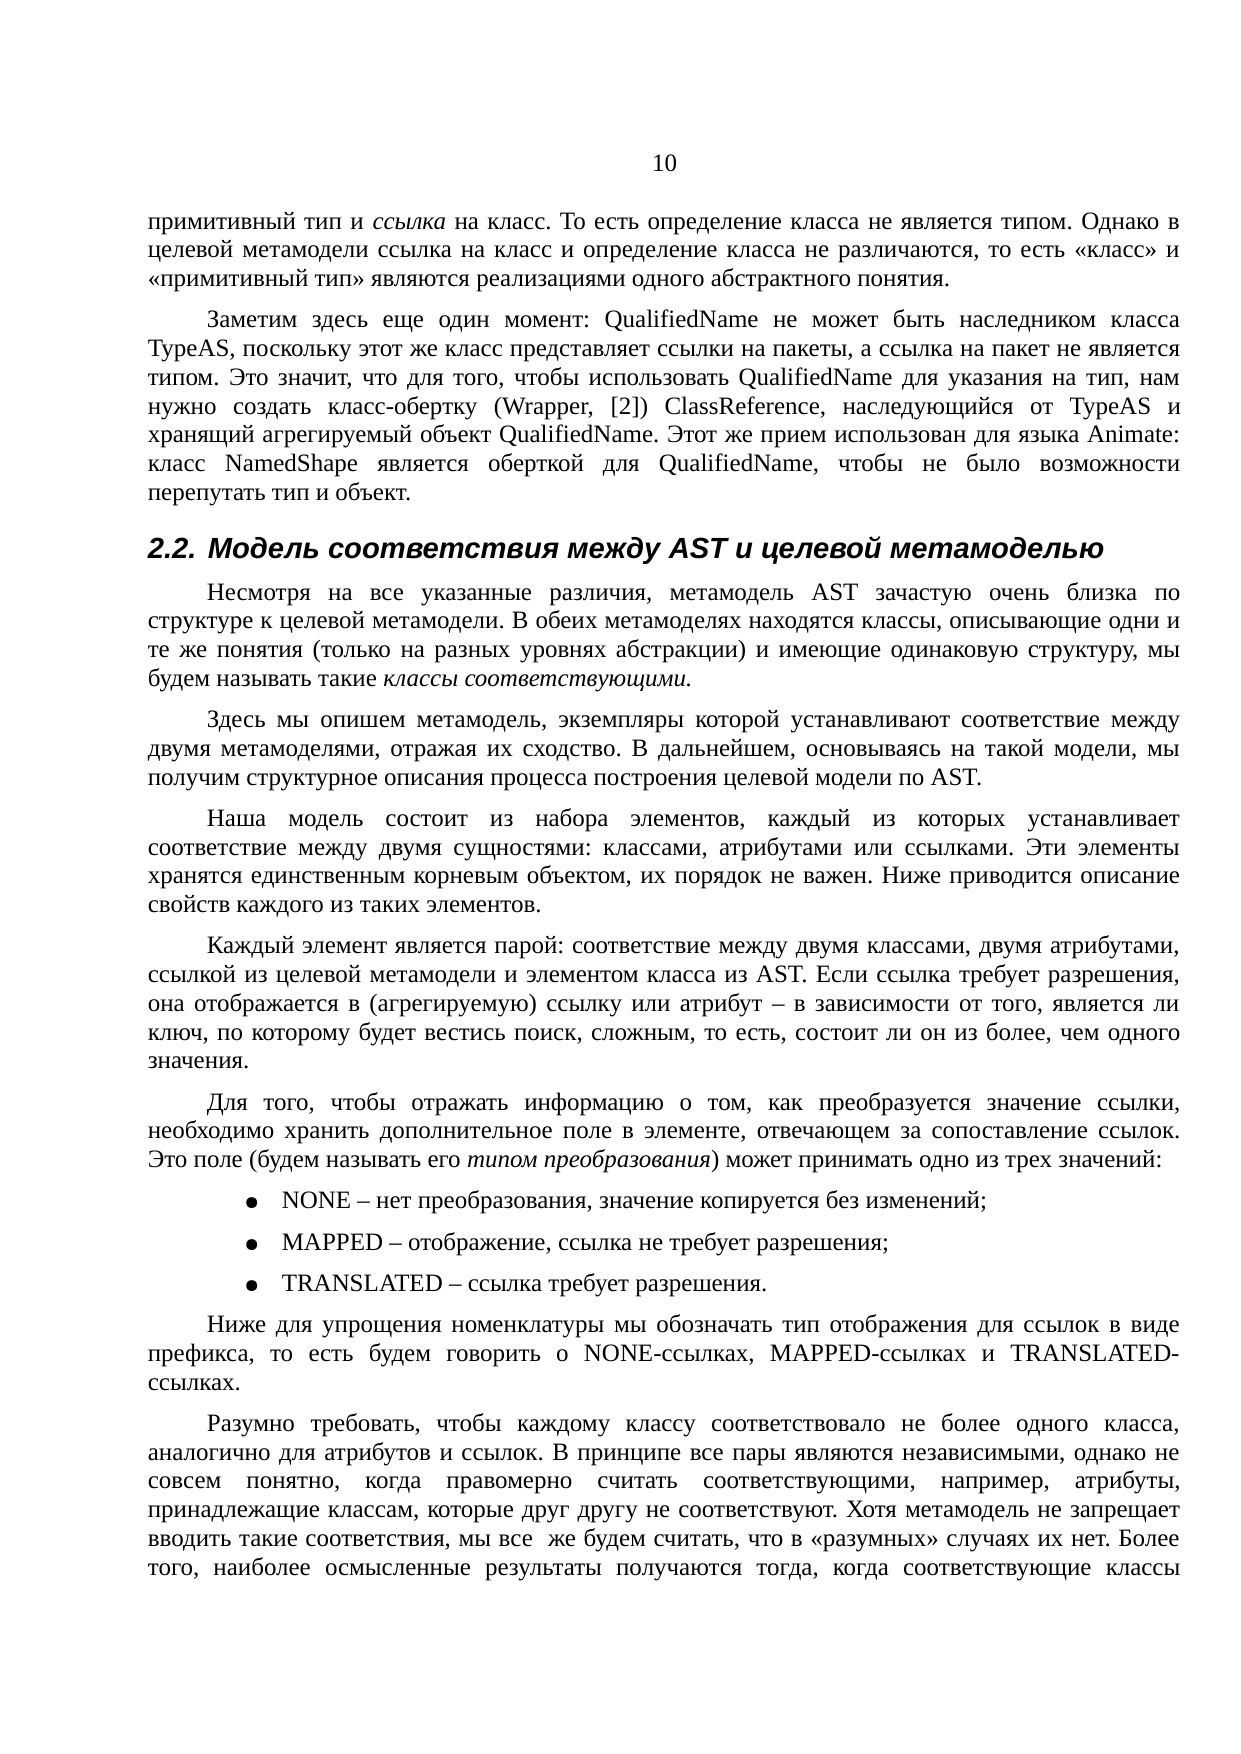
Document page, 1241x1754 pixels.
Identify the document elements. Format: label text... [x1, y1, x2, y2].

text Заметим здесь еще один момент: QualifiedName не может быть наследником класса TypeAS, поскольку этот же класс представляет ссылки на пакеты, а ссылка на пакет не является типом. Это значит, что для того, чтобы использовать QualifiedName для указания на тип, нам нужно создать класс-обертку (Wrapper, [2]) ClassReference, наследующийся от TypeAS и хранящий агрегируемый объект QualifiedName. Этот же прием использован для языка Animate: класс NamedShape является оберткой для QualifiedName, чтобы не было возможности перепутать тип и объект. [148, 304, 1181, 506]
text примитивный тип и ссылка на класс. То есть определение класса не является типом. Однако в целевой метамодели ссылка на класс и определение класса не различаются, то есть «класс» и «примитивный тип» являются реализациями одного абстрактного понятия. [148, 206, 1181, 292]
list MAPPED – отображение, ссылка не требует разрешения; [185, 1227, 1181, 1256]
text Разумно требовать, чтобы каждому классу соответствовало не более одного класса, аналогично для атрибутов и ссылок. В принципе все пары являются независимыми, однако не совсем понятно, когда правомерно считать соответствующими, например, атрибуты, принадлежащие классам, которые друг другу не соответствуют. Хотя метамодель не запрещает вводить такие соответствия, мы все же будем считать, что в «разумных» случаях их нет. Более того, наиболее осмысленные результаты получаются тогда, когда соответствующие классы [148, 1408, 1181, 1581]
text Здесь мы опишем метамодель, экземпляры которой устанавливают соответствие между двумя метамоделями, отражая их сходство. В дальнейшем, основываясь на такой модели, мы получим структурное описания процесса построения целевой модели по AST. [148, 704, 1181, 791]
list NONE – нет преобразования, значение копируется без изменений; [185, 1186, 1181, 1214]
text Несмотря на все указанные различия, метамодель AST зачастую очень близка по структуре к целевой метамодели. В обеих метамоделях находятся классы, описывающие одни и те же понятия (только на разных уровнях абстракции) и имеющие одинаковую структуру, мы будем называть такие классы соответствующими. [148, 577, 1181, 692]
subtitle Модель соответствия между AST и целевой метамоделью [148, 531, 1181, 564]
list TRANSLATED – ссылка требует разрешения. [185, 1268, 1181, 1297]
text Каждый элемент является парой: соответствие между двумя классами, двумя атрибутами, ссылкой из целевой метамодели и элементом класса из AST. Если ссылка требует разрешения, она отображается в (агрегируемую) ссылку или атрибут – в зависимости от того, является ли ключ, по которому будет вестись поиск, сложным, то есть, состоит ли он из более, чем одного значения. [148, 931, 1181, 1074]
text Ниже для упрощения номенклатуры мы обозначать тип отображения для ссылок в виде префикса, то есть будем говорить о NONE-ссылках, MAPPED-ссылках и TRANSLATED-ссылках. [148, 1309, 1181, 1396]
text Для того, чтобы отражать информацию о том, как преобразуется значение ссылки, необходимо хранить дополнительное поле в элементе, отвечающем за сопоставление ссылок. Это поле (будем называть его типом преобразования) может принимать одно из трех значений: [148, 1087, 1181, 1173]
text Наша модель состоит из набора элементов, каждый из которых устанавливает соответствие между двумя сущностями: классами, атрибутами или ссылками. Эти элементы хранятся единственным корневым объектом, их порядок не важен. Ниже приводится описание свойств каждого из таких элементов. [148, 803, 1181, 918]
